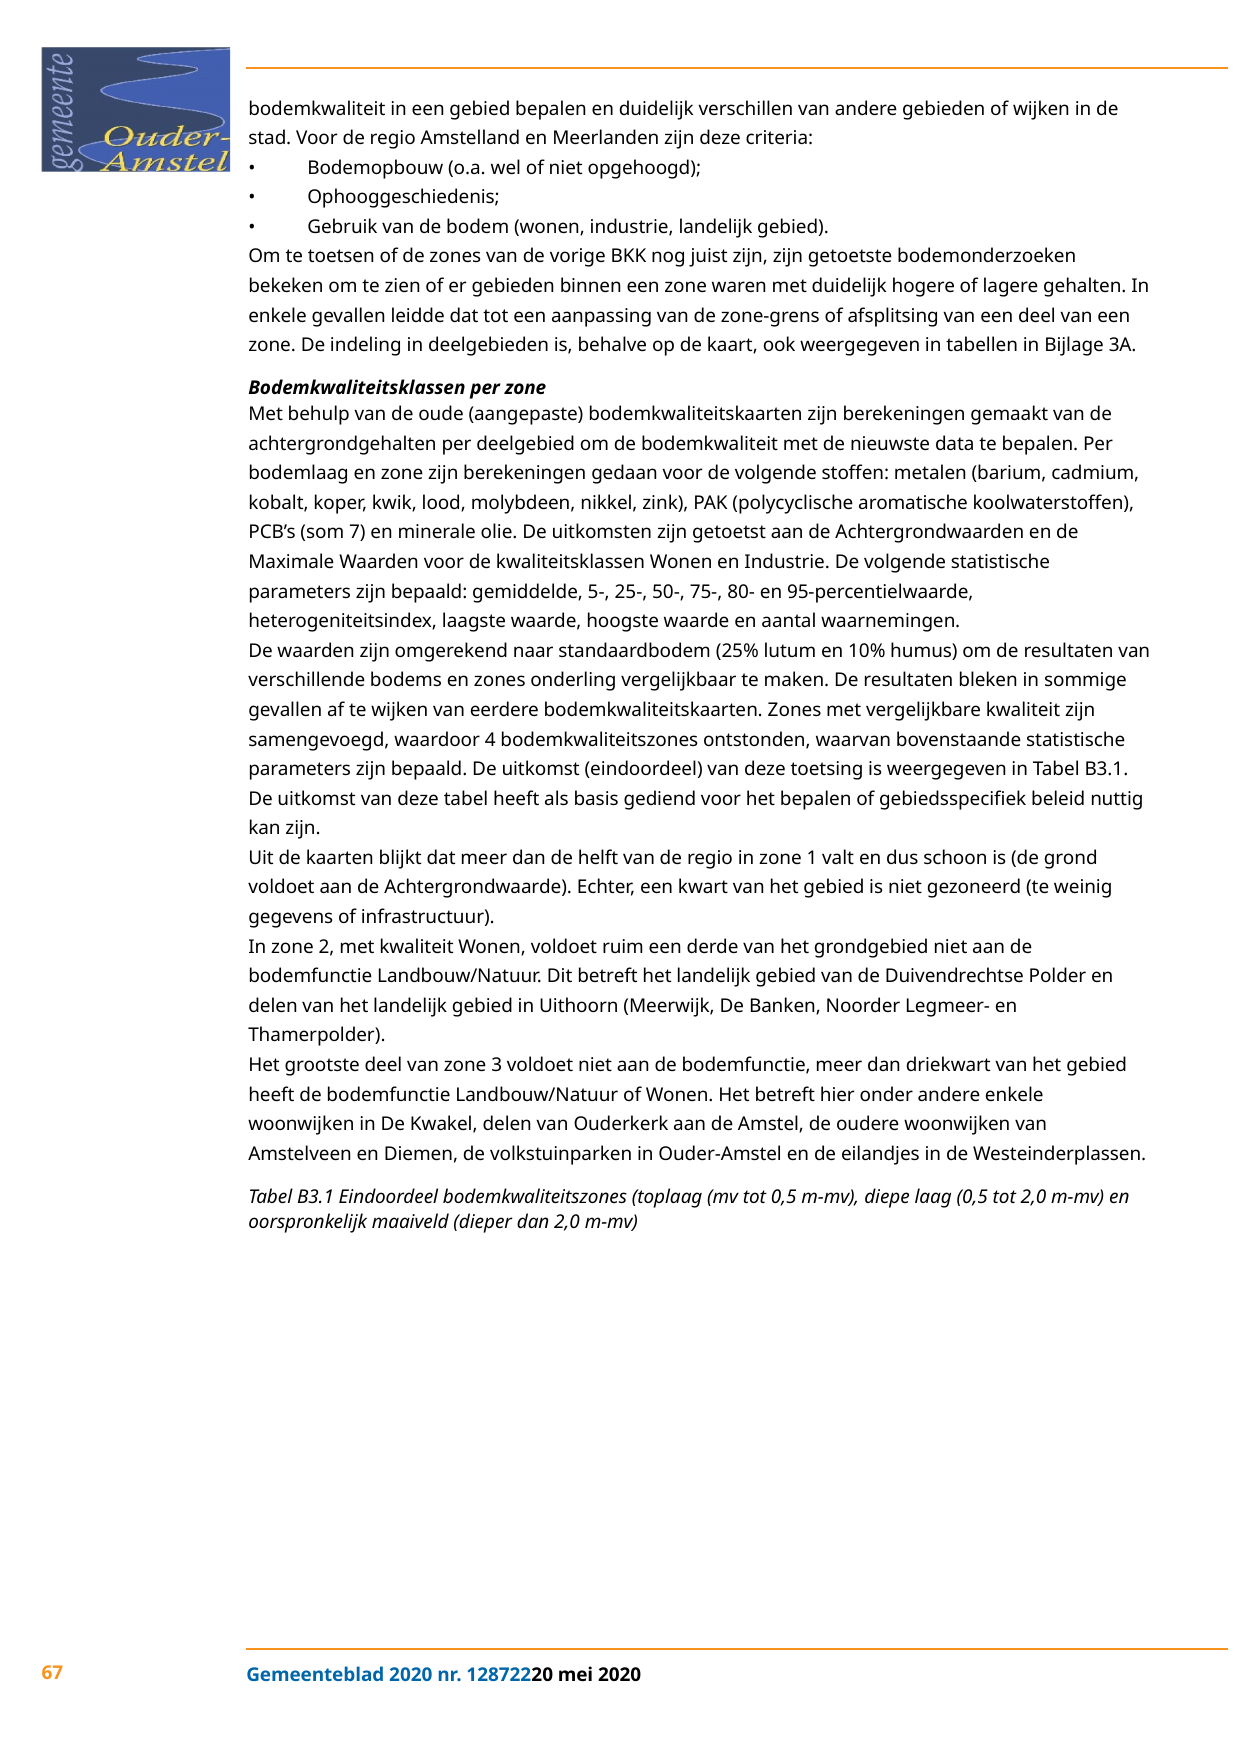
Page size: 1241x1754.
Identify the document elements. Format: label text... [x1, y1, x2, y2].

text Uit de kaarten blijkt dat meer dan de helft van de regio in zone 1 valt en dus schoon is (de grond voldoet aan de Achtergrondwaarde). Echter, een kwart van het gebied is niet gezoneerd (te weinig gegevens of infrastructuur). [248, 844, 1152, 929]
text bodemkwaliteit in een gebied bepalen en duidelijk verschillen van andere gebieden of wijken in de stad. Voor de regio Amstelland en Meerlanden zijn deze criteria: [248, 95, 1152, 150]
picture [41, 47, 231, 172]
text Met behulp van de oude (aangepaste) bodemkwaliteitskaarten zijn berekeningen gemaakt van de achtergrondgehalten per deelgebied om de bodemkwaliteit met de nieuwste data te bepalen. Per bodemlaag en zone zijn berekeningen gedaan voor de volgende stoffen: metalen (barium, cadmium, kobalt, koper, kwik, lood, molybdeen, nikkel, zink), PAK (polycyclische aromatische koolwaterstoffen), PCB’s (som 7) en minerale olie. De uitkomsten zijn getoetst aan de Achtergrondwaarden en de Maximale Waarden voor de kwaliteitsklassen Wonen en Industrie. De volgende statistische parameters zijn bepaald: gemiddelde, 5-, 25-, 50-, 75-, 80- en 95-percentielwaarde, heterogeniteitsindex, laagste waarde, hoogste waarde en aantal waarnemingen. [248, 400, 1152, 633]
list Bodemopbouw (o.a. wel of niet opgehoogd); [248, 154, 1152, 180]
text Bodemkwaliteitsklassen per zone [248, 374, 1152, 400]
text Om te toetsen of de zones van de vorige BKK nog juist zijn, zijn getoetste bodemonderzoeken bekeken om te zien of er gebieden binnen een zone waren met duidelijk hogere of lagere gehalten. In enkele gevallen leidde dat tot een aanpassing van de zone-grens of afsplitsing van een deel van een zone. De indeling in deelgebieden is, behalve op de kaart, ook weergegeven in tabellen in Bijlage 3A. [248, 243, 1152, 357]
text Tabel B3.1 Eindoordeel bodemkwaliteitszones (toplaag (mv tot 0,5 m-mv), diepe laag (0,5 tot 2,0 m-mv) en oorspronkelijk maaiveld (dieper dan 2,0 m-mv) [248, 1183, 1152, 1234]
text De waarden zijn omgerekend naar standaardbodem (25% lutum en 10% humus) om de resultaten van verschillende bodems en zones onderling vergelijkbaar te maken. De resultaten bleken in sommige gevallen af te wijken van eerdere bodemkwaliteitskaarten. Zones met vergelijkbare kwaliteit zijn samengevoegd, waardoor 4 bodemkwaliteitszones ontstonden, waarvan bovenstaande statistische parameters zijn bepaald. De uitkomst (eindoordeel) van deze toetsing is weergegeven in Tabel B3.1. De uitkomst van deze tabel heeft als basis gediend voor het bepalen of gebiedsspecifiek beleid nuttig kan zijn. [248, 637, 1152, 840]
list Ophooggeschiedenis; [248, 183, 1152, 209]
text In zone 2, met kwaliteit Wonen, voldoet ruim een derde van het grondgebied niet aan de bodemfunctie Landbouw/Natuur. Dit betreft het landelijk gebied van de Duivendrechtse Polder en delen van het landelijk gebied in Uithoorn (Meerwijk, De Banken, Noorder Legmeer- en Thamerpolder). [248, 933, 1152, 1047]
list Gebruik van de bodem (wonen, industrie, landelijk gebied). [248, 213, 1152, 239]
text Het grootste deel van zone 3 voldoet niet aan de bodemfunctie, meer dan driekwart van het gebied heeft de bodemfunctie Landbouw/Natuur of Wonen. Het betreft hier onder andere enkele woonwijken in De Kwakel, delen van Ouderkerk aan de Amstel, de oudere woonwijken van Amstelveen en Diemen, de volkstuinparken in Ouder-Amstel en de eilandjes in de Westeinderplassen. [248, 1051, 1152, 1166]
